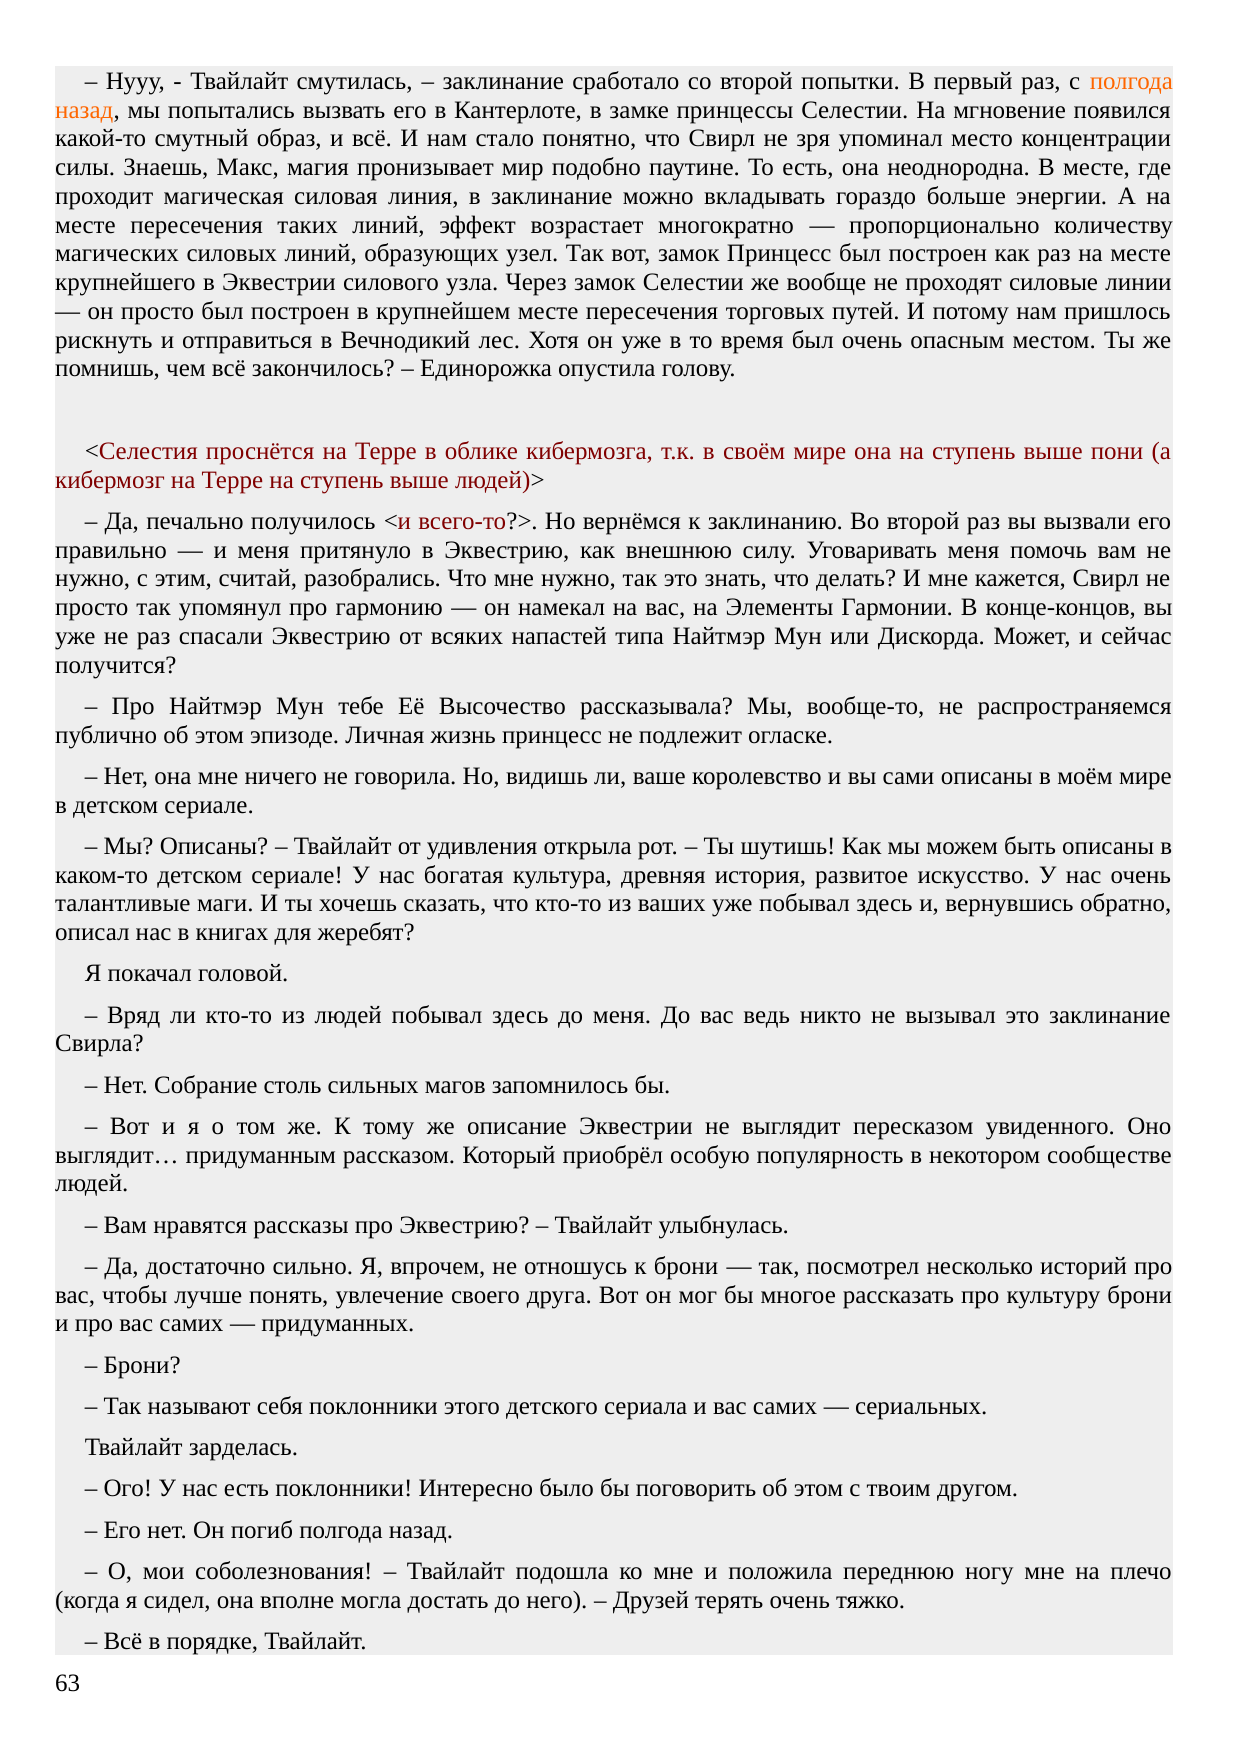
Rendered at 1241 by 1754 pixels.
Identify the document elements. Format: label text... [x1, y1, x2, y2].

text – Вряд ли кто-то из людей побывал здесь до меня. До вас ведь никто не вызывал это заклинание Свирла? [55, 1000, 1173, 1057]
text – Нет, она мне ничего не говорила. Но, видишь ли, ваше королевство и вы сами описаны в моём мире в детском сериале. [55, 761, 1173, 818]
text – Так называют себя поклонники этого детского сериала и вас самих — сериальных. [55, 1391, 1173, 1420]
text <Селестия проснётся на Терре в облике кибермозга, т.к. в своём мире она на ступень выше пони (а кибермозг на Терре на ступень выше людей)> [55, 436, 1173, 493]
text – Нууу, - Твайлайт смутилась, – заклинание сработало со второй попытки. В первый раз, с полгода назад, мы попытались вызвать его в Кантерлоте, в замке принцессы Селестии. На мгновение появился какой-то смутный образ, и всё. И нам стало понятно, что Свирл не зря упоминал место концентрации силы. Знаешь, Макс, магия пронизывает мир подобно паутине. То есть, она неоднородна. В месте, где проходит магическая силовая линия, в заклинание можно вкладывать гораздо больше энергии. А на месте пересечения таких линий, эффект возрастает многократно — пропорционально количеству магических силовых линий, образующих узел. Так вот, замок Принцесс был построен как раз на месте крупнейшего в Эквестрии силового узла. Через замок Селестии же вообще не проходят силовые линии — он просто был построен в крупнейшем месте пересечения торговых путей. И потому нам пришлось рискнуть и отправиться в Вечнодикий лес. Хотя он уже в то время был очень опасным местом. Ты же помнишь, чем всё закончилось? – Единорожка опустила голову. [55, 66, 1173, 382]
text – Мы? Описаны? – Твайлайт от удивления открыла рот. – Ты шутишь! Как мы можем быть описаны в каком-то детском сериале! У нас богатая культура, древняя история, развитое искусство. У нас очень талантливые маги. И ты хочешь сказать, что кто-то из ваших уже побывал здесь и, вернувшись обратно, описал нас в книгах для жеребят? [55, 831, 1173, 946]
text – Его нет. Он погиб полгода назад. [55, 1515, 1173, 1543]
text – О, мои соболезнования! – Твайлайт подошла ко мне и положила переднюю ногу мне на плечо (когда я сидел, она вполне могла достать до него). – Друзей терять очень тяжко. [55, 1556, 1173, 1613]
text – Нет. Собрание столь сильных магов запомнилось бы. [55, 1070, 1173, 1098]
text Твайлайт зарделась. [55, 1432, 1173, 1461]
text – Вам нравятся рассказы про Эквестрию? – Твайлайт улыбнулась. [55, 1210, 1173, 1238]
text – Про Найтмэр Мун тебе Её Высочество рассказывала? Мы, вообще-то, не распространяемся публично об этом эпизоде. Личная жизнь принцесс не подлежит огласке. [55, 691, 1173, 748]
text – Брони? [55, 1350, 1173, 1378]
text – Всё в порядке, Твайлайт. [55, 1626, 1173, 1655]
text Я покачал головой. [55, 958, 1173, 987]
text – Ого! У нас есть поклонники! Интересно было бы поговорить об этом с твоим другом. [55, 1473, 1173, 1502]
text – Да, достаточно сильно. Я, впрочем, не отношусь к брони — так, посмотрел несколько историй про вас, чтобы лучше понять, увлечение своего друга. Вот он мог бы многое рассказать про культуру брони и про вас самих — придуманных. [55, 1251, 1173, 1337]
text – Вот и я о том же. К тому же описание Эквестрии не выглядит пересказом увиденного. Оно выглядит… придуманным рассказом. Который приобрёл особую популярность в некотором сообществе людей. [55, 1111, 1173, 1197]
text – Да, печально получилось <и всего-то?>. Но вернёмся к заклинанию. Во второй раз вы вызвали его правильно — и меня притянуло в Эквестрию, как внешнюю силу. Уговаривать меня помочь вам не нужно, с этим, считай, разобрались. Что мне нужно, так это знать, что делать? И мне кажется, Свирл не просто так упомянул про гармонию — он намекал на вас, на Элементы Гармонии. В конце-концов, вы уже не раз спасали Эквестрию от всяких напастей типа Найтмэр Мун или Дискорда. Может, и сейчас получится? [55, 506, 1173, 678]
